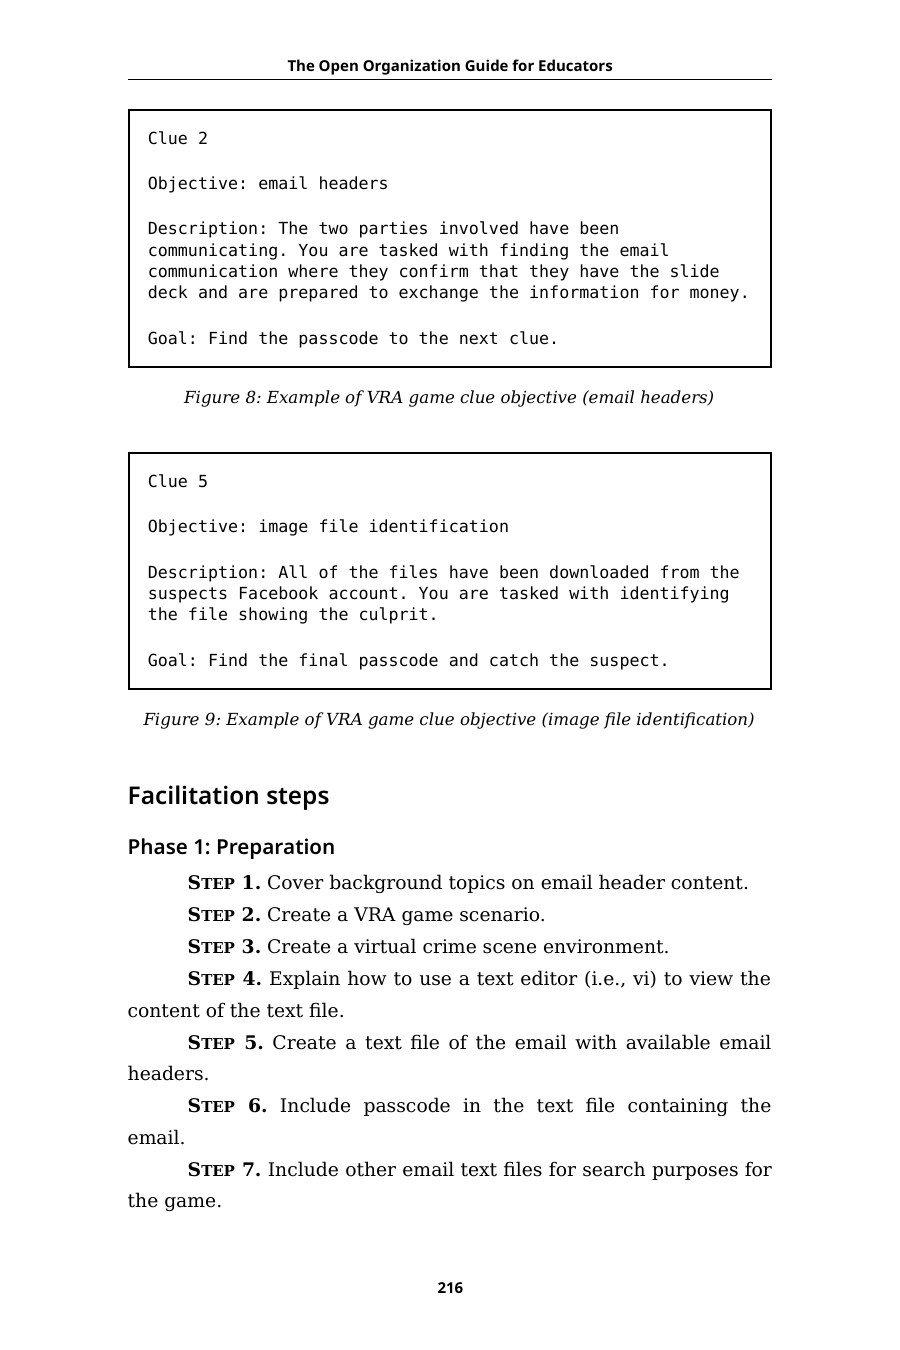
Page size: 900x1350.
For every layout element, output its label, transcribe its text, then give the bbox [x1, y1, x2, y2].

text Step 7. Include other email text files for search purposes for the game. [127, 1159, 772, 1212]
text Step 4. Explain how to use a text editor (i.e., vi) to view the content of the text file. [127, 968, 772, 1022]
text Step 5. Create a text file of the email with available email headers. [127, 1032, 772, 1085]
text Description: All of the files have been downloaded from the suspects Facebook account. You are tasked with identifying the file showing the culprit. [130, 543, 770, 624]
subtitle Facilitation steps [127, 782, 772, 811]
text Step 1. Cover background topics on email header content. [127, 872, 772, 894]
text Figure 9: Example of VRA game clue objective (image file identification) [127, 710, 772, 729]
text Clue 2 [130, 111, 770, 148]
text Step 6. Include passcode in the text file containing the email. [127, 1095, 772, 1149]
subtitle Phase 1: Preparation [127, 836, 772, 859]
text Figure 8: Example of VRA game clue objective (email headers) [127, 388, 772, 407]
text Goal: Find the final passcode and catch the suspect. [130, 630, 770, 688]
text Description: The two parties involved have been communicating. You are tasked with finding the email communication where they confirm that they have the slide deck and are prepared to exchange the information for money. [130, 199, 770, 303]
text Step 2. Create a VRA game scenario. [127, 904, 772, 926]
text Step 3. Create a virtual crime scene environment. [127, 936, 772, 958]
text Clue 5 [130, 454, 770, 491]
text Objective: image file identification [130, 497, 770, 537]
text Objective: email headers [130, 154, 770, 193]
text Goal: Find the passcode to the next clue. [130, 308, 770, 366]
